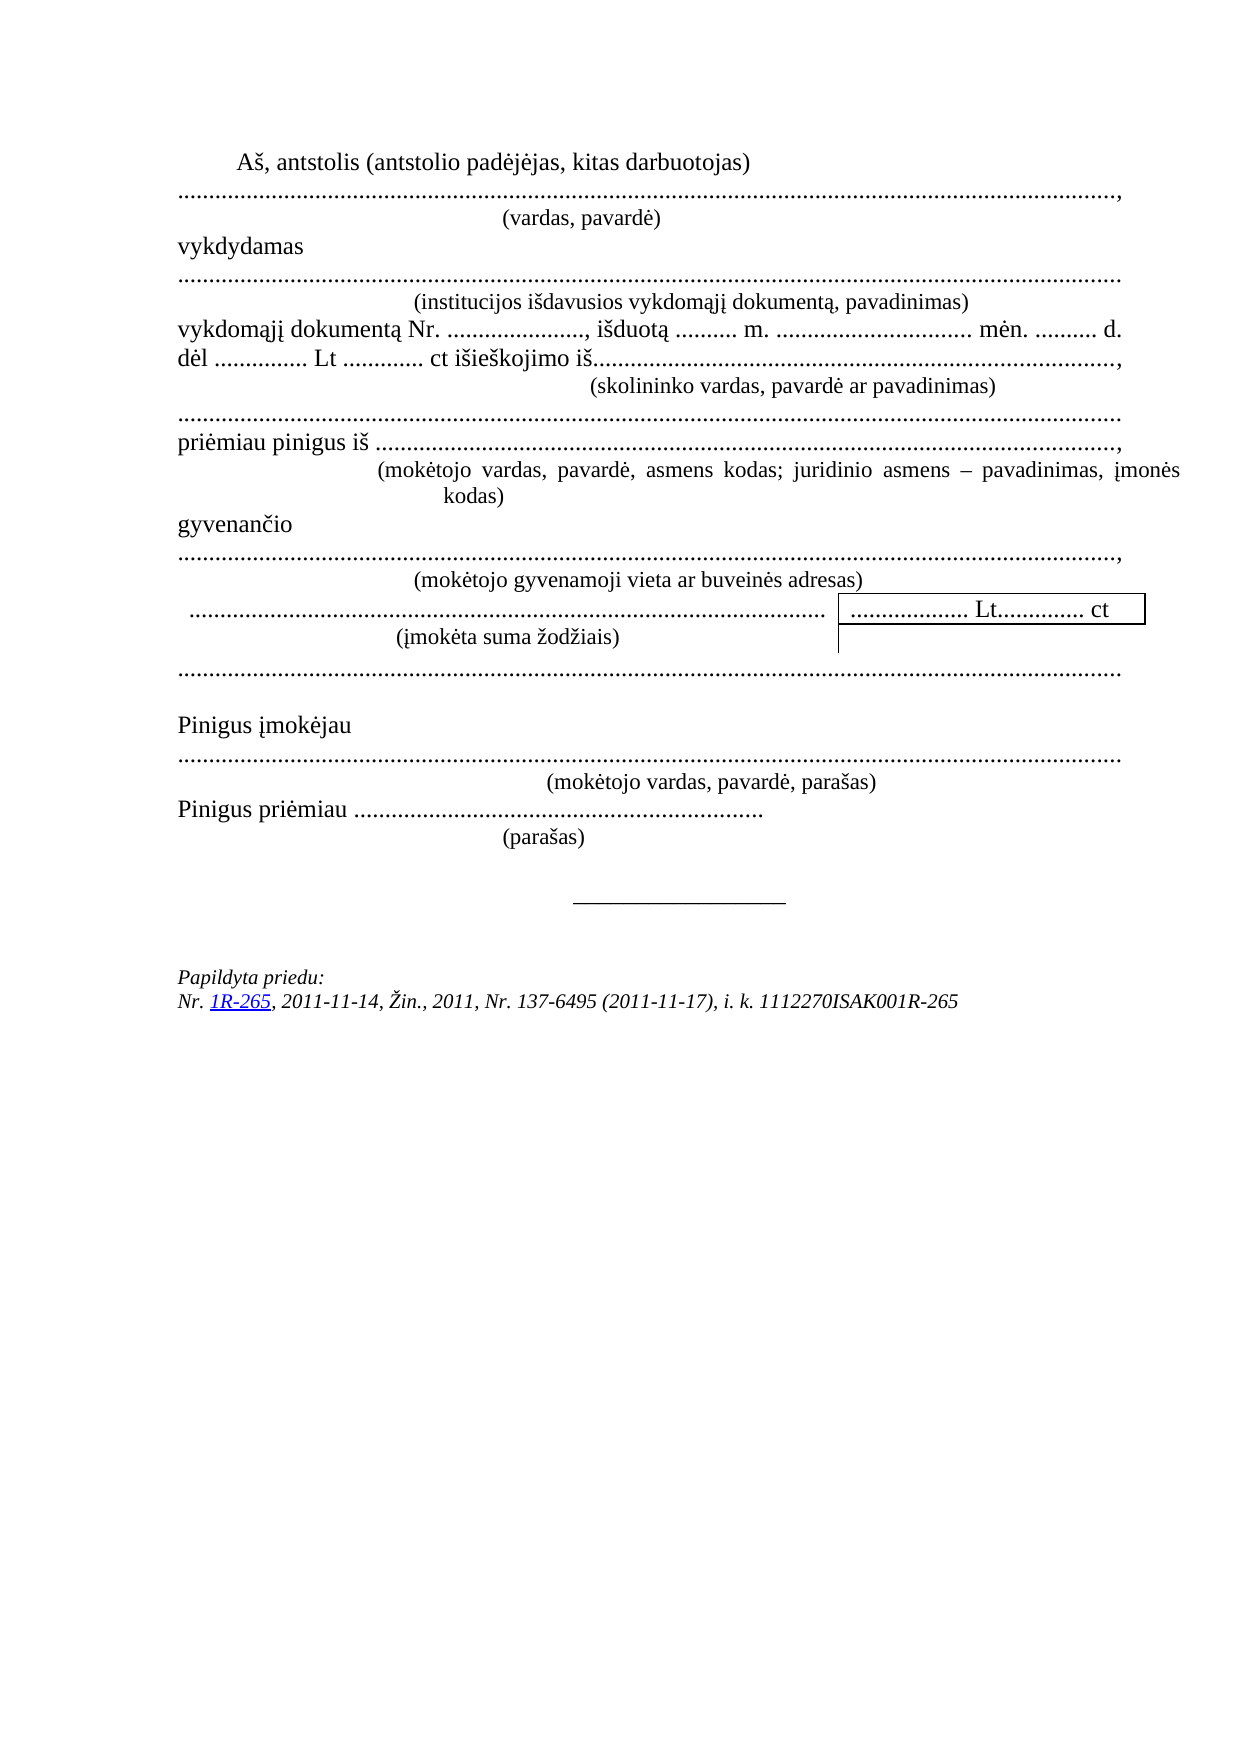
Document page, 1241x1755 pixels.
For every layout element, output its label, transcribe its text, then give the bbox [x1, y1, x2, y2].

text (institucijos išdavusios vykdomąjį dokumentą, pavadinimas) [177, 288, 1181, 314]
text dėl ............... Lt ............. ct išieškojimo iš , [177, 343, 1181, 372]
text (skolininko vardas, pavardė ar pavadinimas) [590, 372, 1181, 398]
text Papildyta priedu: [177, 964, 1181, 989]
table_header ................... Lt.............. ct [839, 594, 1144, 623]
text . [177, 259, 1181, 288]
text . , [177, 537, 1181, 566]
text (parašas) [502, 823, 1181, 849]
text . , [177, 176, 1181, 204]
text Pinigus priėmiau [177, 794, 1181, 823]
text Pinigus įmokėjau [177, 711, 1181, 739]
text gyvenančio [177, 509, 1181, 537]
text vykdydamas [177, 231, 1181, 259]
text priėmiau pinigus iš , [177, 427, 1181, 456]
text (mokėtojo vardas, pavardė, asmens kodas; juridinio asmens – pavadinimas, įmonės kodas) [377, 456, 1181, 509]
text (vardas, pavardė) [177, 204, 1181, 231]
text (mokėtojo gyvenamoji vieta ar buveinės adresas) [177, 566, 1181, 592]
text vykdomąjį dokumentą Nr. ......................, išduotą .......... m. . mėn. .......... d. [177, 314, 1181, 343]
text (mokėtojo vardas, pavardė, parašas) [177, 768, 1181, 794]
text . [177, 398, 1181, 427]
table_header . (įmokėta suma žodžiais) [177, 593, 838, 653]
text Nr. 1R-265, 2011-11-14, Žin., 2011, Nr. 137-6495 (2011-11-17), i. k. 1112270ISAK001R-265 [177, 989, 1181, 1013]
text . [177, 653, 1181, 682]
text Aš, antstolis (antstolio padėjėjas, kitas darbuotojas) [177, 147, 1181, 176]
table_cell [839, 625, 1145, 653]
text . [177, 739, 1181, 768]
text _________________ [177, 878, 1181, 907]
